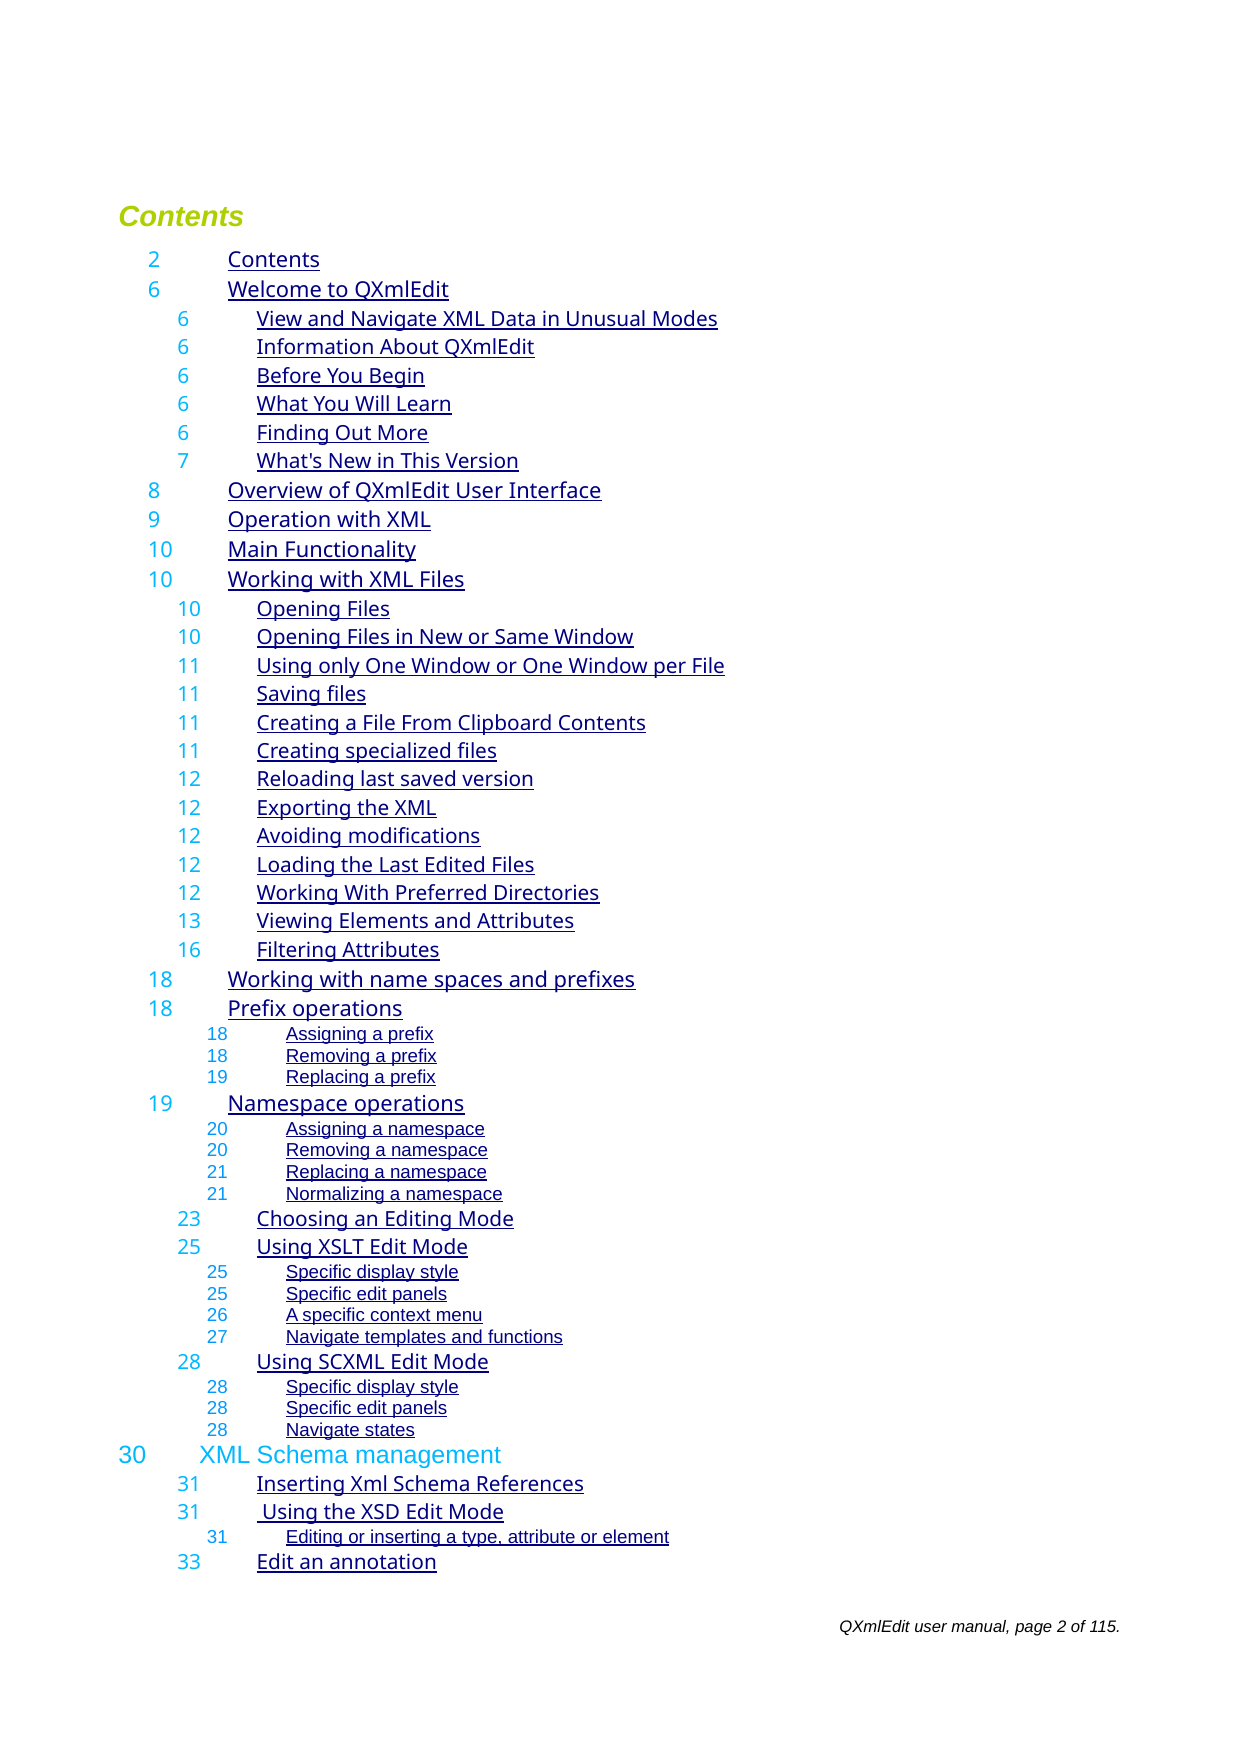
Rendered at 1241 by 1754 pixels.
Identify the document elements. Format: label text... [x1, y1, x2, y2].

text 2 Contents [148, 244, 1122, 274]
text 18 Assigning a prefix [207, 1023, 1122, 1045]
text 21 Replacing a namespace [207, 1161, 1122, 1182]
text 12 Avoiding modifications [177, 821, 1122, 850]
text 20 Removing a namespace [207, 1139, 1122, 1161]
text 31 Editing or inserting a type, attribute or element [207, 1526, 1122, 1547]
text 11 Saving files [177, 679, 1122, 708]
text 28 Specific display style [207, 1375, 1122, 1397]
text 6 Welcome to QXmlEdit [148, 274, 1122, 304]
text 18 Prefix operations [148, 993, 1122, 1023]
text 10 Main Functionality [148, 534, 1122, 564]
text 28 Navigate states [207, 1418, 1122, 1440]
text 6 What You Will Learn [177, 389, 1122, 418]
text 25 Specific display style [207, 1261, 1122, 1282]
text 30 XML Schema management [118, 1440, 1122, 1469]
text 25 Specific edit panels [207, 1282, 1122, 1304]
text 33 Edit an annotation [177, 1547, 1122, 1576]
text 31 Using the XSD Edit Mode [177, 1497, 1122, 1526]
text 12 Working With Preferred Directories [177, 878, 1122, 907]
text 28 Using SCXML Edit Mode [177, 1347, 1122, 1375]
text 12 Reloading last saved version [177, 764, 1122, 793]
text 12 Loading the Last Edited Files [177, 850, 1122, 878]
text 18 Working with name spaces and prefixes [148, 963, 1122, 993]
text 8 Overview of QXmlEdit User Interface [148, 475, 1122, 504]
text 13 Viewing Elements and Attributes [177, 907, 1122, 935]
text 6 Before You Begin [177, 361, 1122, 389]
text 6 View and Navigate XML Data in Unusual Modes [177, 304, 1122, 332]
text 19 Namespace operations [148, 1088, 1122, 1118]
text 10 Opening Files [177, 594, 1122, 622]
text 7 What's New in This Version [177, 446, 1122, 475]
text 10 Working with XML Files [148, 564, 1122, 594]
text 6 Information About QXmlEdit [177, 332, 1122, 361]
text 16 Filtering Attributes [177, 935, 1122, 963]
text 12 Exporting the XML [177, 793, 1122, 821]
text 9 Operation with XML [148, 504, 1122, 534]
text 26 A specific context menu [207, 1304, 1122, 1325]
text 10 Opening Files in New or Same Window [177, 622, 1122, 651]
text 27 Navigate templates and functions [207, 1325, 1122, 1347]
text 28 Specific edit panels [207, 1397, 1122, 1418]
text 6 Finding Out More [177, 418, 1122, 446]
text 21 Normalizing a namespace [207, 1182, 1122, 1204]
text 11 Creating specialized files [177, 736, 1122, 764]
text 23 Choosing an Editing Mode [177, 1204, 1122, 1232]
subtitle Contents [118, 198, 1122, 232]
text 19 Replacing a prefix [207, 1066, 1122, 1088]
text 11 Creating a File From Clipboard Contents [177, 708, 1122, 736]
text 18 Removing a prefix [207, 1045, 1122, 1066]
text 31 Inserting Xml Schema References [177, 1469, 1122, 1497]
text 20 Assigning a namespace [207, 1118, 1122, 1139]
text 11 Using only One Window or One Window per File [177, 651, 1122, 679]
text 25 Using XSLT Edit Mode [177, 1232, 1122, 1261]
